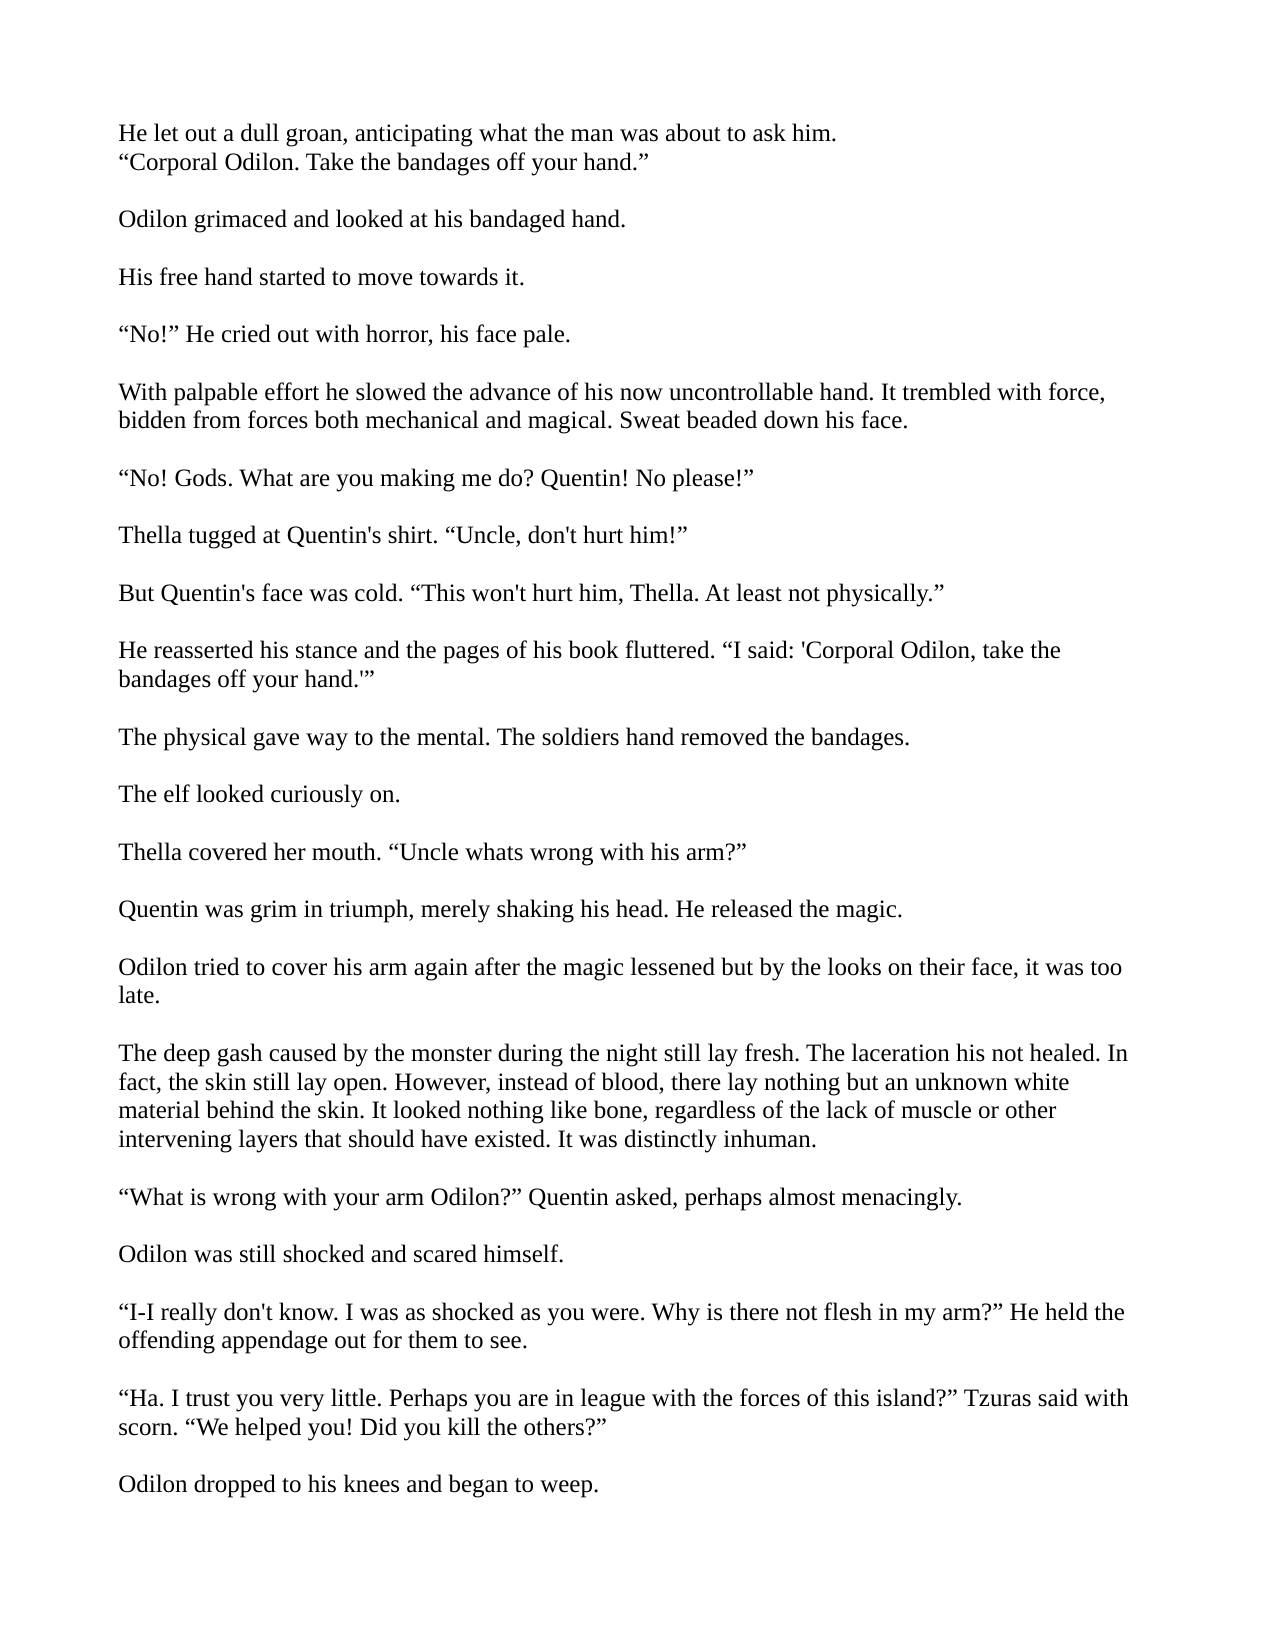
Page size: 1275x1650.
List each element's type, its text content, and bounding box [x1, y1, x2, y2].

text But Quentin's face was cold. “This won't hurt him, Thella. At least not physically.” [118, 578, 1157, 607]
text He reasserted his stance and the pages of his book fluttered. “I said: 'Corporal Odilon, take the bandages off your hand.'” [118, 636, 1157, 693]
text Thella tugged at Quentin's shirt. “Uncle, don't hurt him!” [118, 521, 1157, 549]
text With palpable effort he slowed the advance of his now uncontrollable hand. It trembled with force, bidden from forces both mechanical and magical. Sweat beaded down his face. [118, 377, 1157, 434]
text “No!” He cried out with horror, his face pale. [118, 319, 1157, 348]
text Odilon dropped to his knees and began to weep. [118, 1469, 1157, 1498]
text “No! Gods. What are you making me do? Quentin! No please!” [118, 463, 1157, 492]
text His free hand started to move towards it. [118, 262, 1157, 291]
text Odilon was still shocked and scared himself. [118, 1239, 1157, 1268]
text The physical gave way to the mental. The soldiers hand removed the bandages. [118, 722, 1157, 751]
text “Corporal Odilon. Take the bandages off your hand.” [118, 147, 1157, 176]
text “Ha. I trust you very little. Perhaps you are in league with the forces of this island?” Tzuras said with scorn. “We helped you! Did you kill the others?” [118, 1383, 1157, 1441]
text “What is wrong with your arm Odilon?” Quentin asked, perhaps almost menacingly. [118, 1182, 1157, 1211]
text Thella covered her mouth. “Uncle whats wrong with his arm?” [118, 837, 1157, 866]
text The deep gash caused by the monster during the night still lay fresh. The laceration his not healed. In fact, the skin still lay open. However, instead of blood, there lay nothing but an unknown white material behind the skin. It looked nothing like bone, regardless of the lack of muscle or other intervening layers that should have existed. It was distinctly inhuman. [118, 1038, 1157, 1153]
text Quentin was grim in triumph, merely shaking his head. He released the magic. [118, 894, 1157, 923]
text Odilon grimaced and looked at his bandaged hand. [118, 204, 1157, 233]
text “I-I really don't know. I was as shocked as you were. Why is there not flesh in my arm?” He held the offending appendage out for them to see. [118, 1297, 1157, 1354]
text The elf looked curiously on. [118, 779, 1157, 808]
text He let out a dull groan, anticipating what the man was about to ask him. [118, 118, 1157, 147]
text Odilon tried to cover his arm again after the magic lessened but by the looks on their face, it was too late. [118, 952, 1157, 1009]
